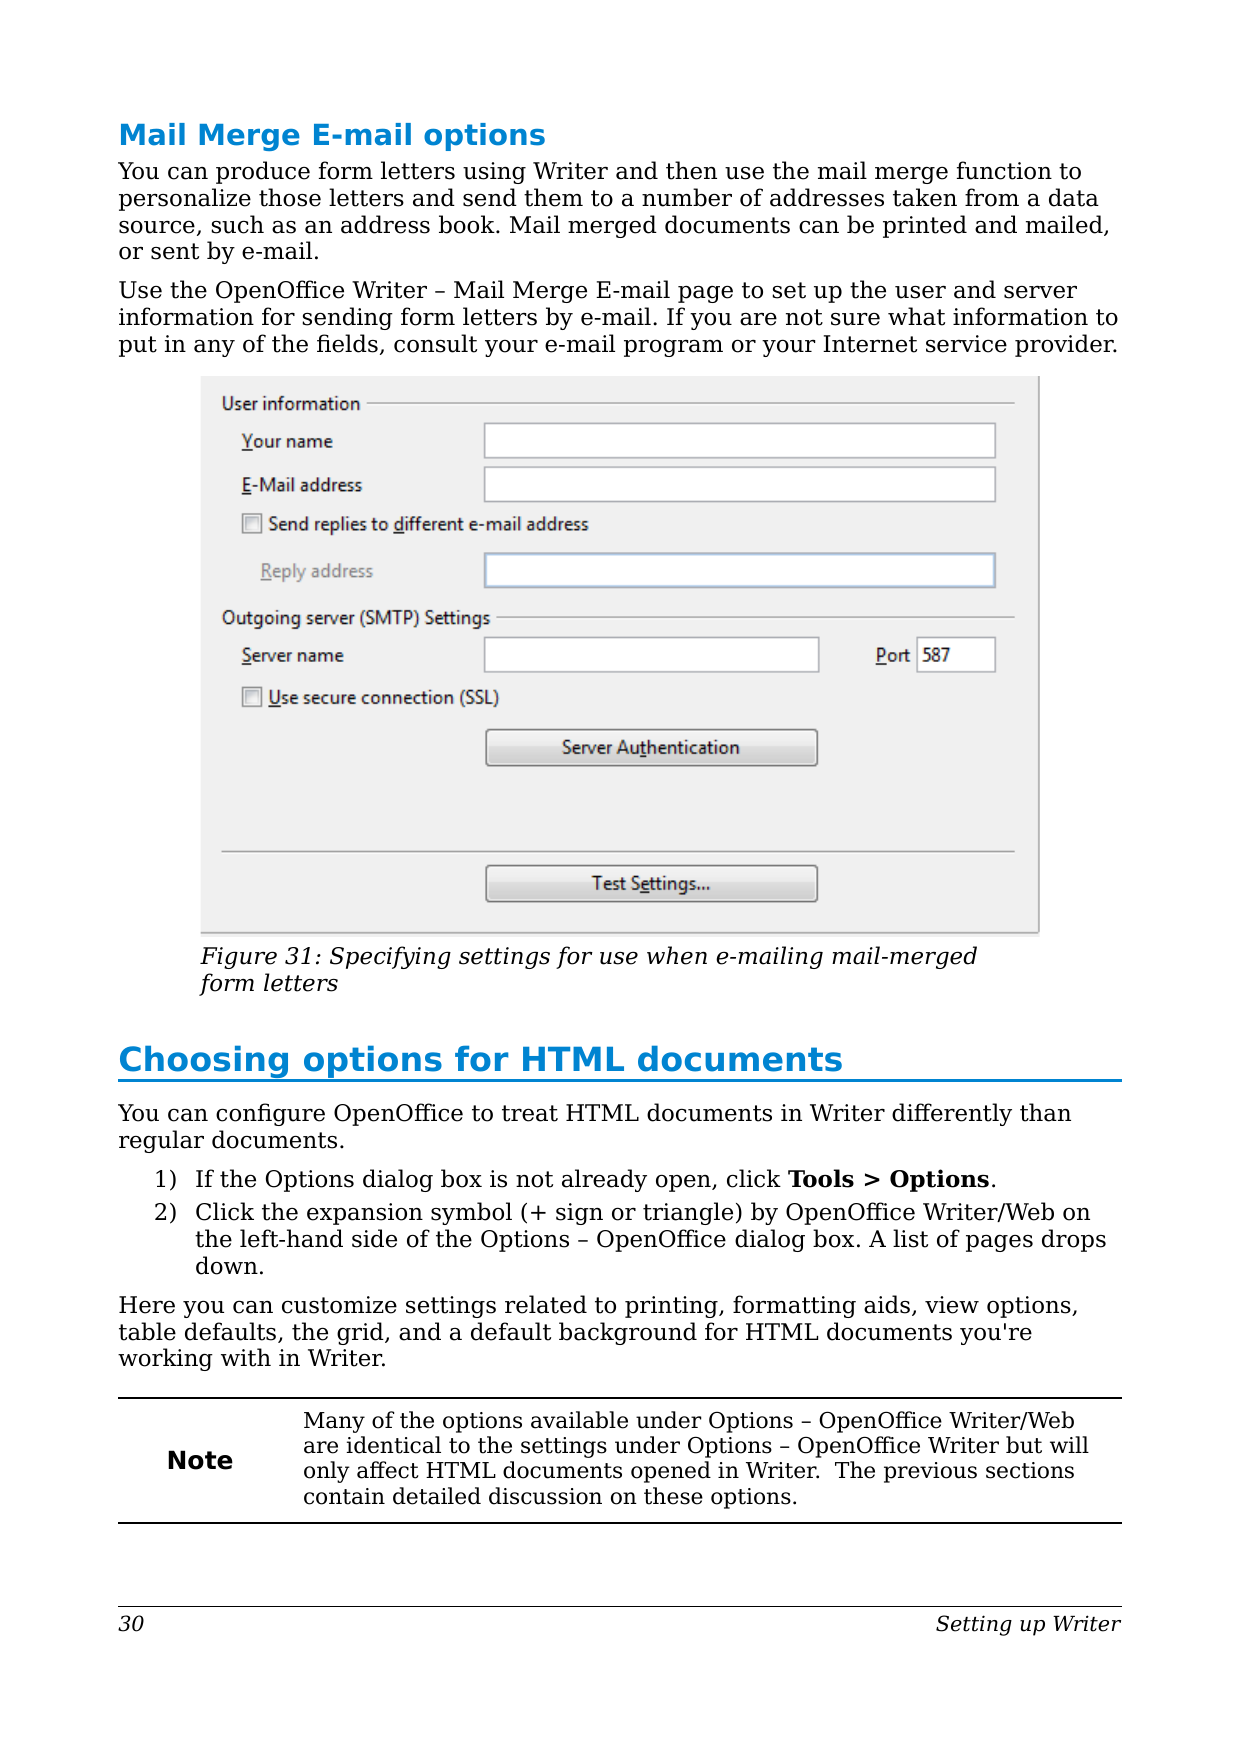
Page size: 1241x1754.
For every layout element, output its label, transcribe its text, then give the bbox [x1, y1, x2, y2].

text You can configure OpenOffice to treat HTML documents in Writer differently than regular documents. [118, 1100, 1122, 1154]
subtitle Mail Merge E-mail options [118, 118, 1122, 152]
table_header Many of the options available under Options – OpenOffice Writer/Web are identical to the settings under Options – OpenOffice Writer but will only affect HTML documents opened in Writer. The previous sections contain detailed discussion on these options. [281, 1399, 1122, 1522]
text Here you can customize settings related to printing, formatting aids, view options, table defaults, the grid, and a default background for HTML documents you're working with in Writer. [118, 1292, 1122, 1372]
table_header Note [118, 1399, 281, 1522]
subtitle Choosing options for HTML documents [118, 1041, 1122, 1079]
list If the Options dialog box is not already open, click Tools > Options. [177, 1166, 1122, 1193]
picture [200, 376, 1040, 937]
text You can produce form letters using Writer and then use the mail merge function to personalize those letters and send them to a number of addresses taken from a data source, such as an address book. Mail merged documents can be printed and mailed, or sent by e-mail. [118, 158, 1122, 265]
text Use the OpenOffice Writer – Mail Merge E-mail page to set up the user and server information for sending form letters by e-mail. If you are not sure what information to put in any of the fields, consult your e-mail program or your Internet service provider. [118, 278, 1122, 358]
text Figure 31: Specifying settings for use when e-mailing mail-merged form letters [201, 943, 1040, 996]
list Click the expansion symbol (+ sign or triangle) by OpenOffice Writer/Web on the left-hand side of the Options – OpenOffice dialog box. A list of pages drops down. [177, 1199, 1122, 1279]
